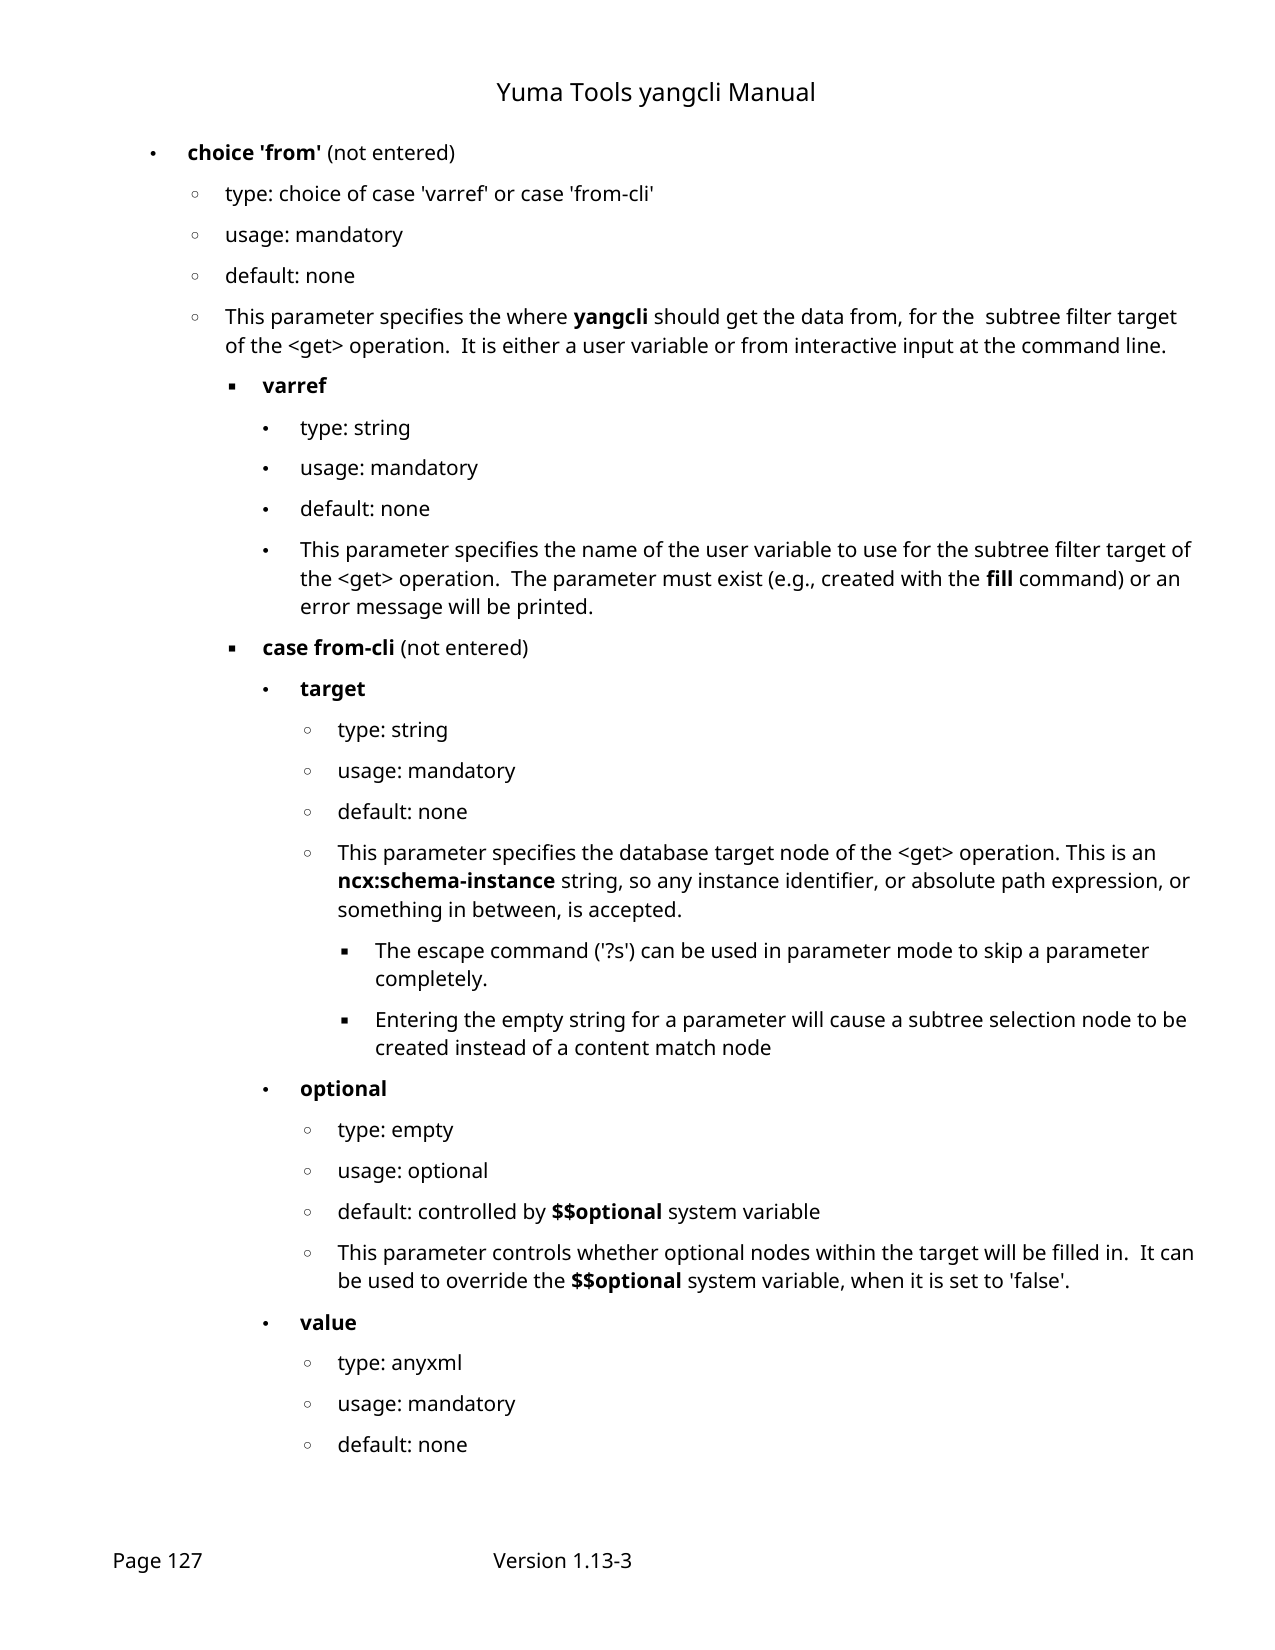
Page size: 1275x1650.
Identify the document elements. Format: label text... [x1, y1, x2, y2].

list choice 'from' (not entered) [150, 138, 1200, 167]
list type: empty [300, 1115, 1200, 1144]
list This parameter specifies the name of the user variable to use for the subtree filter target of the <get> operation. The parameter must exist (e.g., created with the fill command) or an error message will be printed. [262, 535, 1200, 621]
list optional [262, 1074, 1200, 1103]
list This parameter specifies the where yangcli should get the data from, for the subtree filter target of the <get> operation. It is either a user variable or from interactive input at the command line. [187, 302, 1200, 359]
list type: choice of case 'varref' or case 'from-cli' [187, 179, 1200, 208]
list default: none [300, 1430, 1200, 1459]
list usage: mandatory [262, 453, 1200, 482]
list This parameter controls whether optional nodes within the target will be filled in. It can be used to override the $$optional system variable, when it is set to 'false'. [300, 1238, 1200, 1295]
list default: none [300, 797, 1200, 825]
list default: none [262, 494, 1200, 523]
list varref [225, 372, 1200, 400]
list The escape command ('?s') can be used in parameter mode to skip a parameter completely. [337, 936, 1200, 993]
list Entering the empty string for a parameter will cause a subtree selection node to be created instead of a content match node [337, 1005, 1200, 1062]
list default: none [187, 261, 1200, 290]
list usage: optional [300, 1156, 1200, 1185]
list type: string [300, 715, 1200, 743]
list usage: mandatory [300, 756, 1200, 784]
list default: controlled by $$optional system variable [300, 1197, 1200, 1226]
list usage: mandatory [187, 220, 1200, 249]
list usage: mandatory [300, 1389, 1200, 1418]
list case from-cli (not entered) [225, 633, 1200, 662]
list target [262, 674, 1200, 703]
list type: string [262, 413, 1200, 441]
list type: anyxml [300, 1348, 1200, 1377]
list This parameter specifies the database target node of the <get> operation. This is an ncx:schema-instance string, so any instance identifier, or absolute path expression, or something in between, is accepted. [300, 838, 1200, 923]
list value [262, 1308, 1200, 1336]
